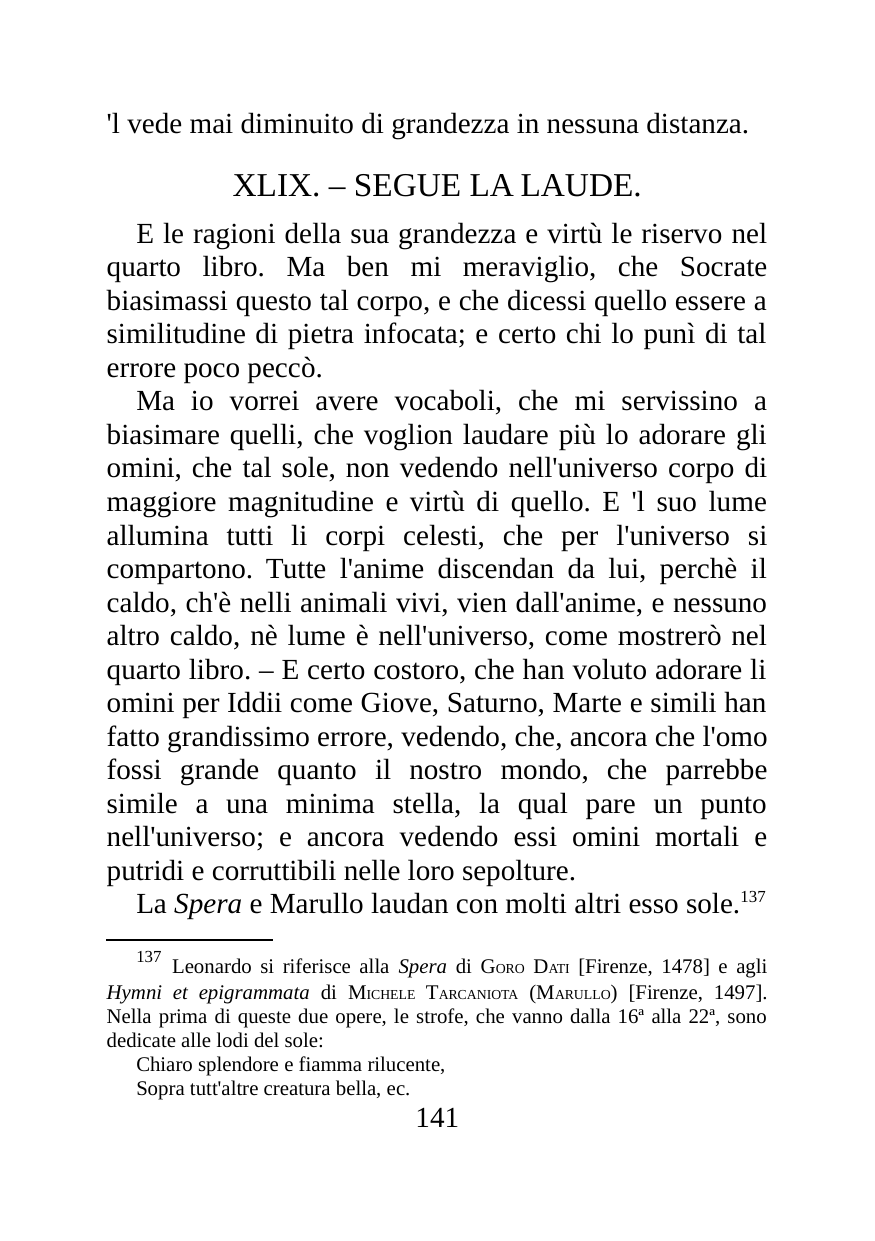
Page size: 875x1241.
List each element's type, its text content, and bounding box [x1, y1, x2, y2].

text Leonardo si riferisce alla Spera di Goro Dati [Firenze, 1478] e agli Hymni et epigrammata di Michele Tarcaniota (Marullo) [Firenze, 1497]. Nella prima di queste due opere, le strofe, che vanno dalla 16ª alla 22ª, sono dedicate alle lodi del sole: [106, 946, 768, 1052]
text Ma io vorrei avere vocaboli, che mi servissino a biasimare quelli, che voglion laudare più lo adorare gli omini, che tal sole, non vedendo nell'universo corpo di maggiore magnitudine e virtù di quello. E 'l suo lume allumina tutti li corpi celesti, che per l'universo si compartono. Tutte l'anime discendan da lui, perchè il caldo, ch'è nelli animali vivi, vien dall'anime, e nessuno altro caldo, nè lume è nell'universo, come mostrerò nel quarto libro. ‒ E certo costoro, che han voluto adorare li omini per Iddii come Giove, Saturno, Marte e simili han fatto grandissimo errore, vedendo, che, ancora che l'omo fossi grande quanto il nostro mondo, che parrebbe simile a una minima stella, la qual pare un punto nell'universo; e ancora vedendo essi omini mortali e putridi e corruttibili nelle loro sepolture. [106, 383, 768, 887]
text Chiaro splendore e fiamma rilucente, [106, 1052, 768, 1076]
text La Spera e Marullo laudan con molti altri esso sole. [106, 887, 768, 920]
text 'l vede mai diminuito di grandezza in nessuna distanza. [106, 106, 768, 140]
text Sopra tutt'altre creatura bella, ec. [106, 1076, 768, 1100]
text E le ragioni della sua grandezza e virtù le riservo nel quarto libro. Ma ben mi meraviglio, che Socrate biasimassi questo tal corpo, e che dicessi quello essere a similitudine di pietra infocata; e certo chi lo punì di tal errore poco peccò. [106, 216, 768, 383]
subtitle XLIX. ‒ SEGUE LA LAUDE. [106, 165, 768, 203]
